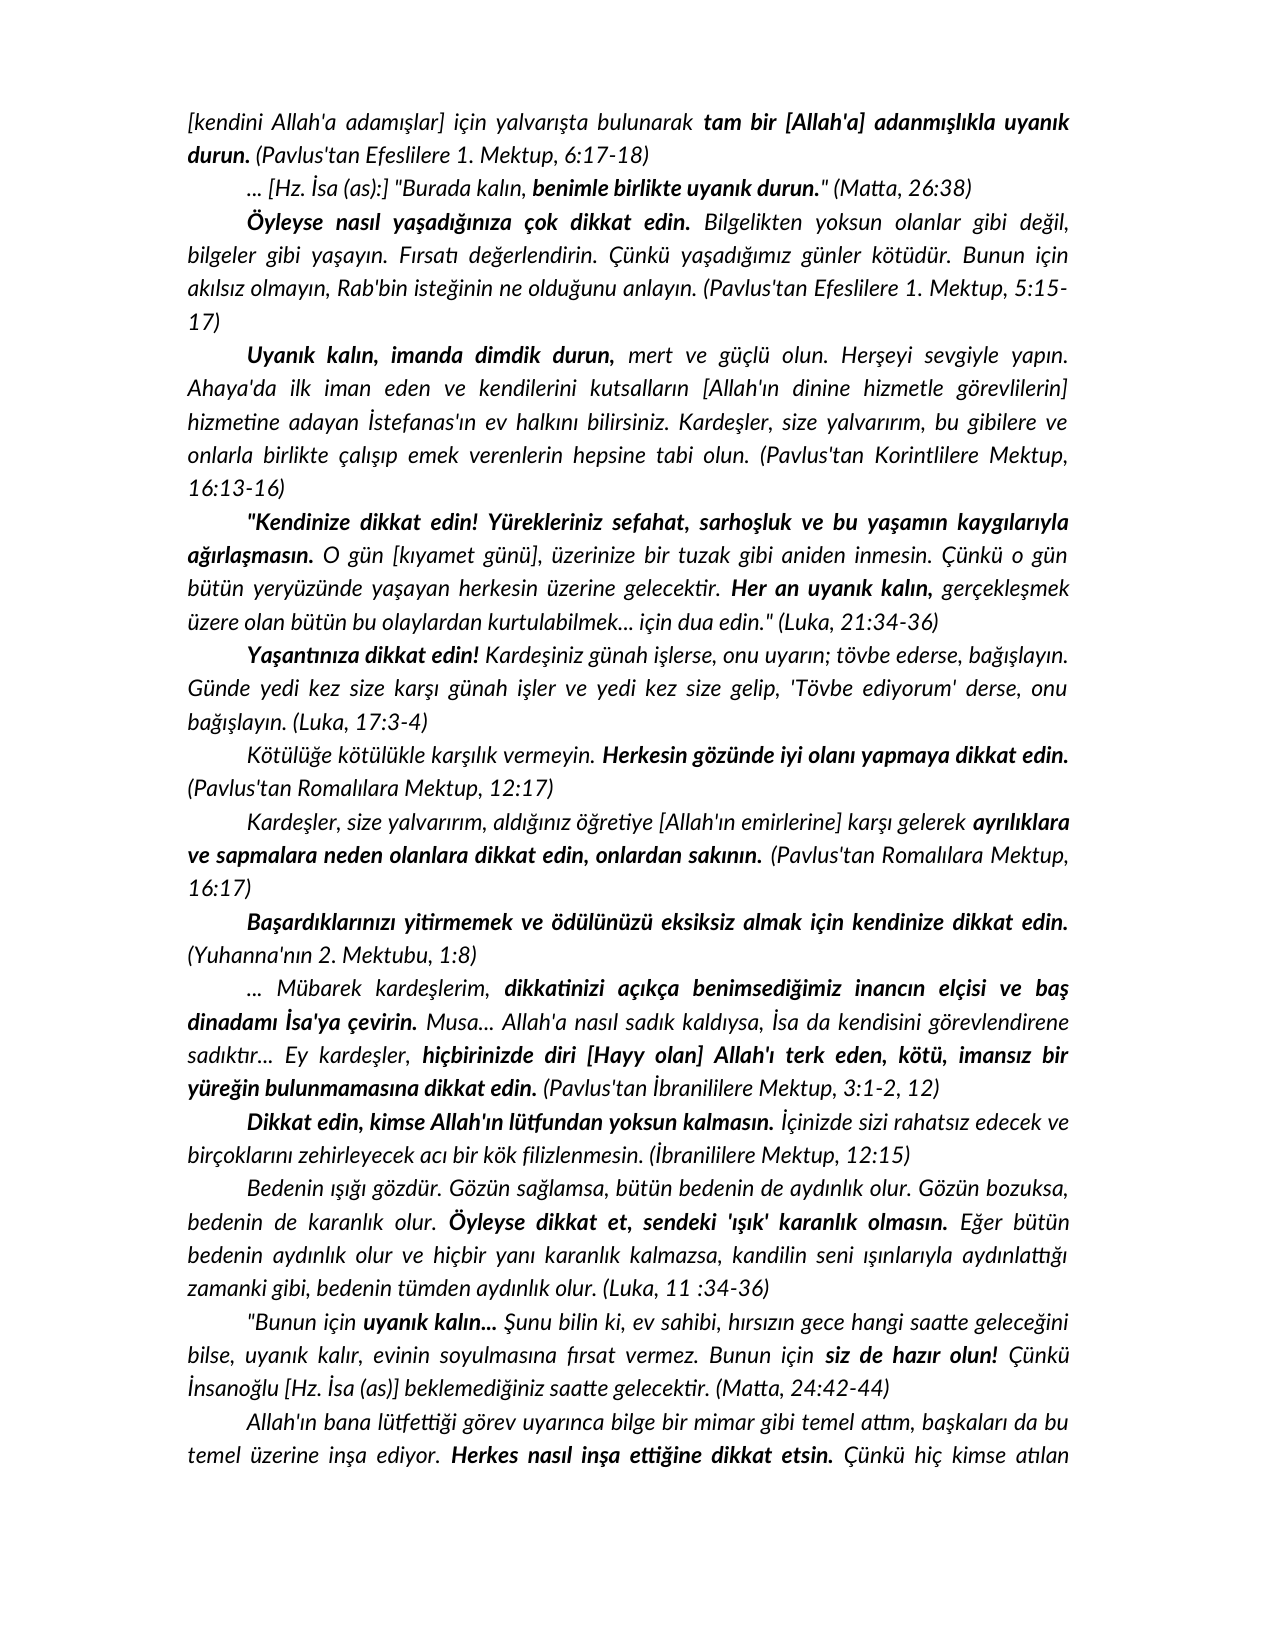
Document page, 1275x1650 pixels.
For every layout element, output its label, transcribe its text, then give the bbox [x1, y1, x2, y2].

text Kötülüğe kötülükle karşılık vermeyin. Herkesin gözünde iyi olanı yapmaya dikkat edin. (Pavlus'tan Romalılara Mektup, 12:17) [187, 737, 1070, 803]
text Öyleyse nasıl yaşadığınıza çok dikkat edin. Bilgelikten yoksun olanlar gibi değil, bilgeler gibi yaşayın. Fırsatı değerlendirin. Çünkü yaşadığımız günler kötüdür. Bunun için akılsız olmayın, Rab'bin isteğinin ne olduğunu anlayın. (Pavlus'tan Efeslilere 1. Mektup, 5:15-17) [187, 203, 1070, 337]
text Bedenin ışığı gözdür. Gözün sağlamsa, bütün bedenin de aydınlık olur. Gözün bozuksa, bedenin de karanlık olur. Öyleyse dikkat et, sendeki 'ışık' karanlık olmasın. Eğer bütün bedenin aydınlık olur ve hiçbir yanı karanlık kalmazsa, kandilin seni ışınlarıyla aydınlattığı zamanki gibi, bedenin tümden aydınlık olur. (Luka, 11 :34-36) [187, 1170, 1070, 1303]
text Uyanık kalın, imanda dimdik durun, mert ve güçlü olun. Herşeyi sevgiyle yapın. Ahaya'da ilk iman eden ve kendilerini kutsalların [Allah'ın dinine hizmetle görevlilerin] hizmetine adayan İstefanas'ın ev halkını bilirsiniz. Kardeşler, size yalvarırım, bu gibilere ve onlarla birlikte çalışıp emek verenlerin hepsine tabi olun. (Pavlus'tan Korintlilere Mektup, 16:13-16) [187, 337, 1070, 503]
text "Kendinize dikkat edin! Yürekleriniz sefahat, sarhoşluk ve bu yaşamın kaygılarıyla ağırlaşmasın. O gün [kıyamet günü], üzerinize bir tuzak gibi aniden inmesin. Çünkü o gün bütün yeryüzünde yaşayan herkesin üzerine gelecektir. Her an uyanık kalın, gerçekleşmek üzere olan bütün bu olaylardan kurtulabilmek... için dua edin." (Luka, 21:34-36) [187, 503, 1070, 637]
text Dikkat edin, kimse Allah'ın lütfundan yoksun kalmasın. İçinizde sizi rahatsız edecek ve birçoklarını zehirleyecek acı bir kök filizlenmesin. (İbranililere Mektup, 12:15) [187, 1103, 1070, 1170]
text Yaşantınıza dikkat edin! Kardeşiniz günah işlerse, onu uyarın; tövbe ederse, bağışlayın. Günde yedi kez size karşı günah işler ve yedi kez size gelip, 'Tövbe ediyorum' derse, onu bağışlayın. (Luka, 17:3-4) [187, 637, 1070, 737]
text Kardeşler, size yalvarırım, aldığınız öğretiye [Allah'ın emirlerine] karşı gelerek ayrılıklara ve sapmalara neden olanlara dikkat edin, onlardan sakının. (Pavlus'tan Romalılara Mektup, 16:17) [187, 803, 1070, 903]
text ... Mübarek kardeşlerim, dikkatinizi açıkça benimsediğimiz inancın elçisi ve baş dinadamı İsa'ya çevirin. Musa... Allah'a nasıl sadık kaldıysa, İsa da kendisini görevlendirene sadıktır... Ey kardeşler, hiçbirinizde diri [Hayy olan] Allah'ı terk eden, kötü, imansız bir yüreğin bulunmamasına dikkat edin. (Pavlus'tan İbranililere Mektup, 3:1-2, 12) [187, 970, 1070, 1103]
text Başardıklarınızı yitirmemek ve ödülünüzü eksiksiz almak için kendinize dikkat edin. (Yuhanna'nın 2. Mektubu, 1:8) [187, 903, 1070, 970]
text "Bunun için uyanık kalın... Şunu bilin ki, ev sahibi, hırsızın gece hangi saatte geleceğini bilse, uyanık kalır, evinin soyulmasına fırsat vermez. Bunun için siz de hazır olun! Çünkü İnsanoğlu [Hz. İsa (as)] beklemediğiniz saatte gelecektir. (Matta, 24:42-44) [187, 1303, 1070, 1403]
text Allah'ın bana lütfettiği görev uyarınca bilge bir mimar gibi temel attım, başkaları da bu temel üzerine inşa ediyor. Herkes nasıl inşa ettiğine dikkat etsin. Çünkü hiç kimse atılan [187, 1403, 1070, 1470]
text [kendini Allah'a adamışlar] için yalvarışta bulunarak tam bir [Allah'a] adanmışlıkla uyanık durun. (Pavlus'tan Efeslilere 1. Mektup, 6:17-18) [187, 103, 1070, 170]
text ... [Hz. İsa (as):] "Burada kalın, benimle birlikte uyanık durun." (Matta, 26:38) [187, 170, 1070, 203]
